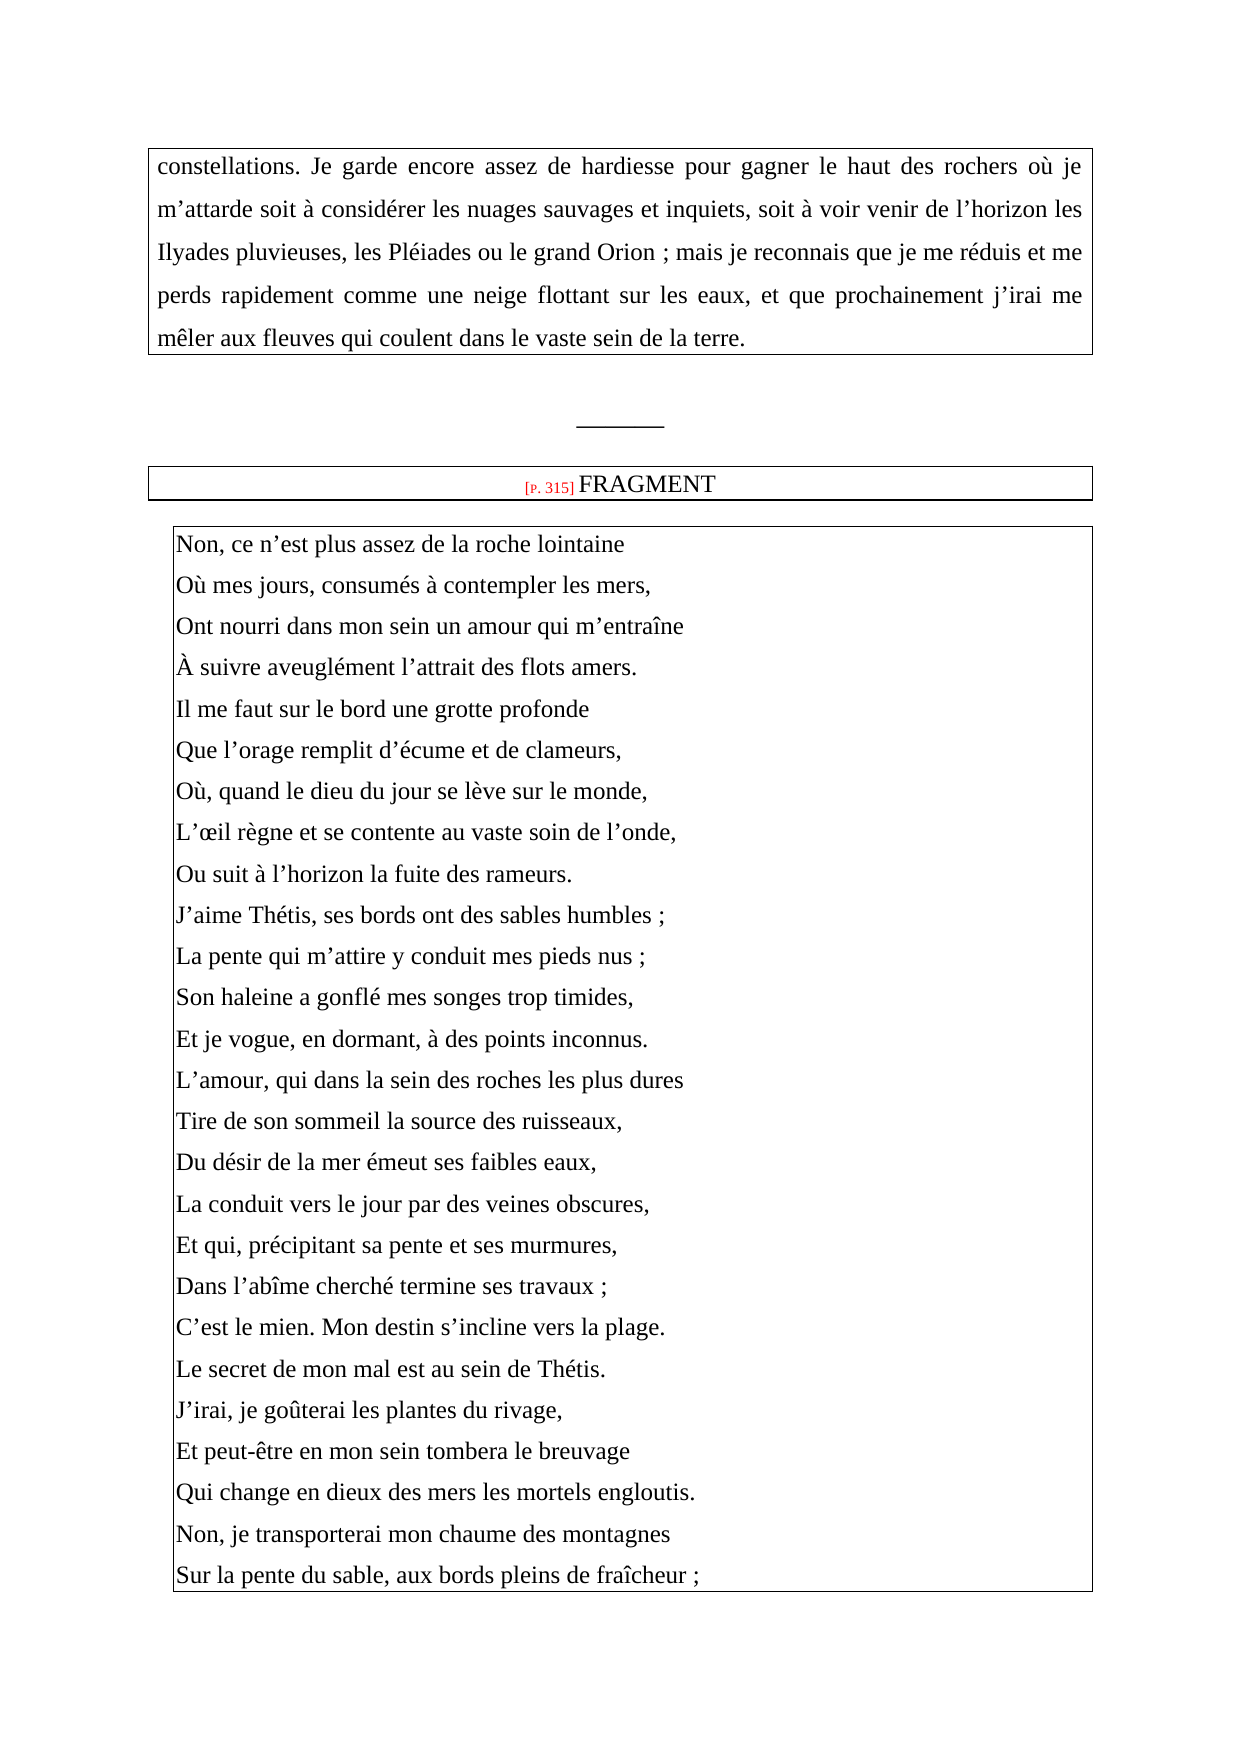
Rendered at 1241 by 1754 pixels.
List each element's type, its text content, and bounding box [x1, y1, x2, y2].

text L’amour, qui dans la sein des roches les plus dures [174, 1062, 1092, 1094]
text constellations. Je garde encore assez de hardiesse pour gagner le haut des rochers où je m’attarde soit à considérer les nuages sauvages et inquiets, soit à voir venir de l’horizon les Ilyades pluvieuses, les Pléiades ou le grand Orion ; mais je reconnais que je me réduis et me perds rapidement comme une neige flottant sur les eaux, et que prochainement j’irai me mêler aux fleuves qui coulent dans le vaste sein de la terre. [149, 149, 1092, 354]
text Dans l’abîme cherché termine ses travaux ; [174, 1268, 1092, 1300]
text Que l’orage remplit d’écume et de clameurs, [174, 732, 1092, 764]
text Qui change en dieux des mers les mortels engloutis. [174, 1474, 1092, 1506]
text Le secret de mon mal est au sein de Thétis. [174, 1351, 1092, 1382]
text La conduit vers le jour par des veines obscures, [174, 1186, 1092, 1217]
text La pente qui m’attire y conduit mes pieds nus ; [174, 938, 1092, 970]
text Non, ce n’est plus assez de la roche lointaine [174, 527, 1092, 557]
text [p. 315] FRAGMENT [149, 467, 1092, 499]
text Où, quand le dieu du jour se lève sur le monde, [174, 773, 1092, 805]
text Où mes jours, consumés à contempler les mers, [174, 567, 1092, 599]
text L’œil règne et se contente au vaste soin de l’onde, [174, 814, 1092, 846]
text ——— [148, 407, 1093, 441]
text Non, je transporterai mon chaume des montagnes [174, 1516, 1092, 1547]
text À suivre aveuglément l’attrait des flots amers. [174, 649, 1092, 681]
text Ont nourri dans mon sein un amour qui m’entraîne [174, 608, 1092, 640]
text Du désir de la mer émeut ses faibles eaux, [174, 1144, 1092, 1176]
text Ou suit à l’horizon la fuite des rameurs. [174, 856, 1092, 887]
text Sur la pente du sable, aux bords pleins de fraîcheur ; [174, 1557, 1092, 1591]
text J’irai, je goûterai les plantes du rivage, [174, 1392, 1092, 1424]
text C’est le mien. Mon destin s’incline vers la plage. [174, 1309, 1092, 1341]
text J’aime Thétis, ses bords ont des sables humbles ; [174, 897, 1092, 929]
text Son haleine a gonflé mes songes trop timides, [174, 979, 1092, 1011]
text Et je vogue, en dormant, à des points inconnus. [174, 1021, 1092, 1052]
text Tire de son sommeil la source des ruisseaux, [174, 1103, 1092, 1135]
text Et peut-être en mon sein tombera le breuvage [174, 1433, 1092, 1465]
text Et qui, précipitant sa pente et ses murmures, [174, 1227, 1092, 1259]
text Il me faut sur le bord une grotte profonde [174, 691, 1092, 722]
